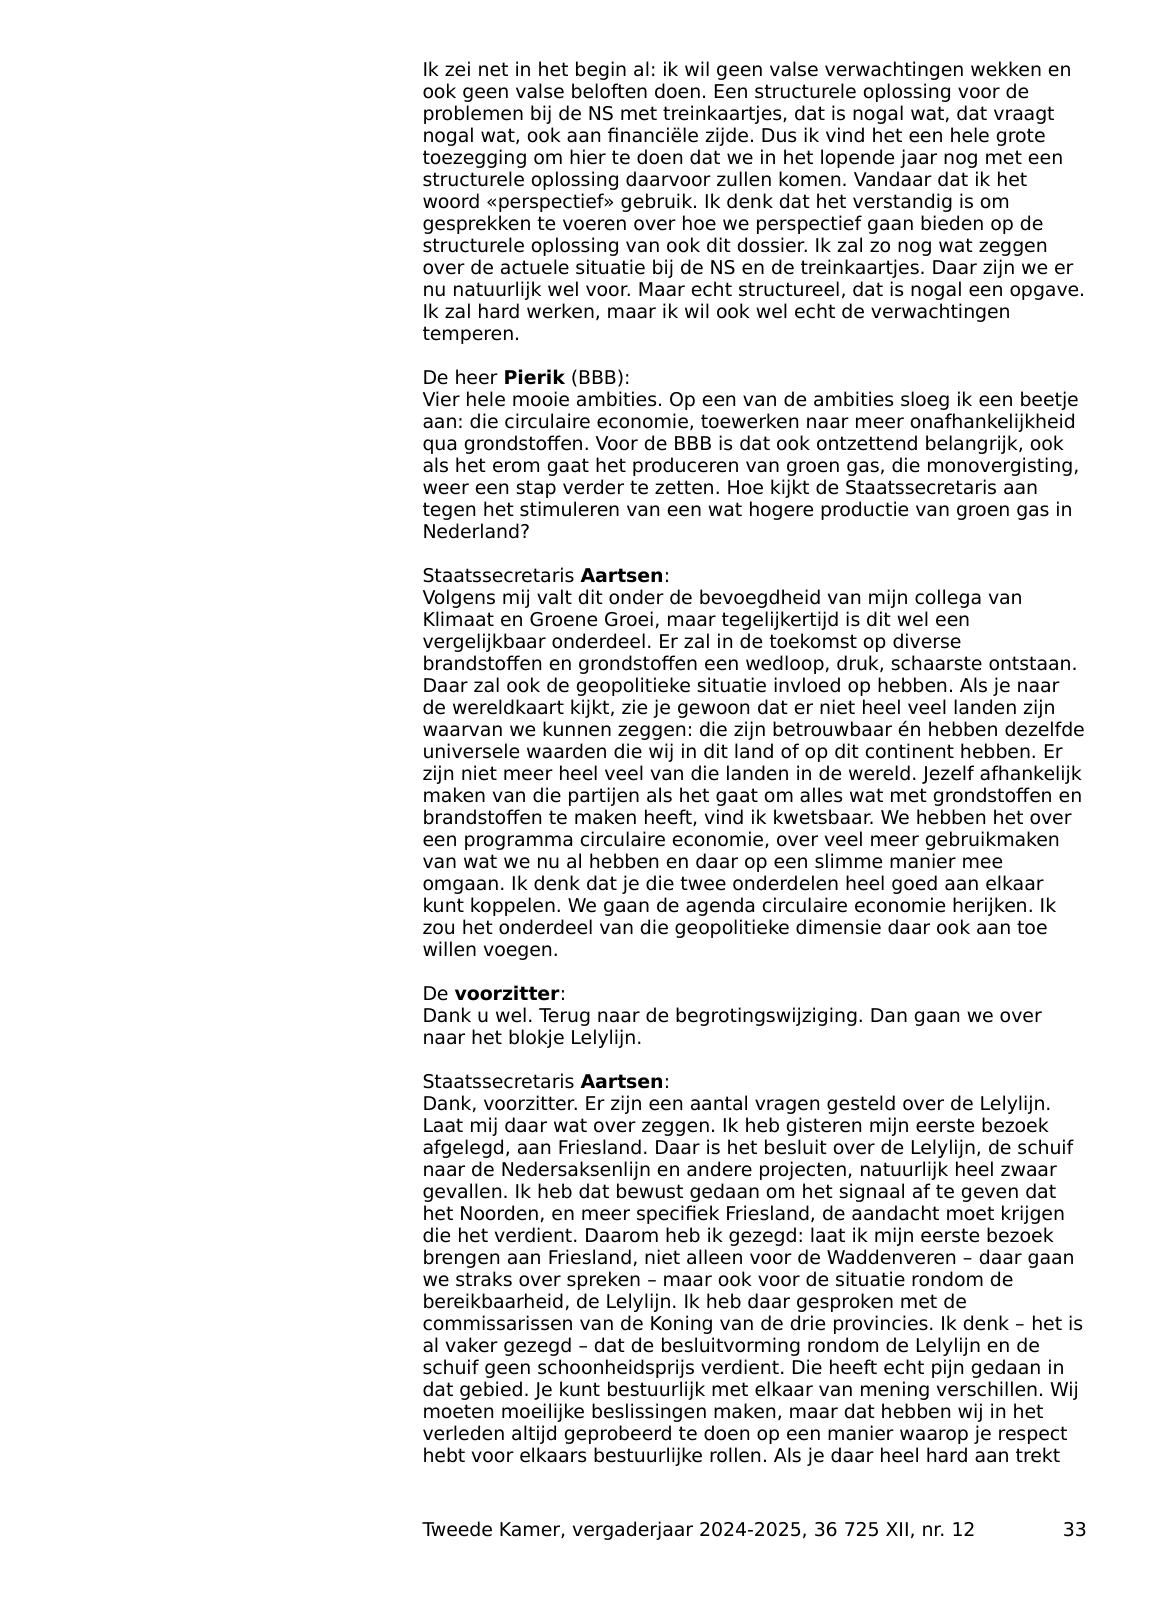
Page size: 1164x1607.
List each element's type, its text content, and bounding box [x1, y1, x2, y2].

text De heer Pierik (BBB): [422, 367, 1087, 389]
text Dank, voorzitter. Er zijn een aantal vragen gesteld over de Lelylijn. Laat mij daar wat over zeggen. Ik heb gisteren mijn eerste bezoek afgelegd, aan Friesland. Daar is het besluit over de Lelylijn, de schuif naar de Nedersaksenlijn en andere projecten, natuurlijk heel zwaar gevallen. Ik heb dat bewust gedaan om het signaal af te geven dat het Noorden, en meer specifiek Friesland, de aandacht moet krijgen die het verdient. Daarom heb ik gezegd: laat ik mijn eerste bezoek brengen aan Friesland, niet alleen voor de Waddenveren – daar gaan we straks over spreken – maar ook voor de situatie rondom de bereikbaarheid, de Lelylijn. Ik heb daar gesproken met de commissarissen van de Koning van de drie provincies. Ik denk – het is al vaker gezegd – dat de besluitvorming rondom de Lelylijn en de schuif geen schoonheidsprijs verdient. Die heeft echt pijn gedaan in dat gebied. Je kunt bestuurlijk met elkaar van mening verschillen. Wij moeten moeilijke beslissingen maken, maar dat hebben wij in het verleden altijd geprobeerd te doen op een manier waarop je respect hebt voor elkaars bestuurlijke rollen. Als je daar heel hard aan trekt [422, 1093, 1087, 1467]
text Volgens mij valt dit onder de bevoegdheid van mijn collega van Klimaat en Groene Groei, maar tegelijkertijd is dit wel een vergelijkbaar onderdeel. Er zal in de toekomst op diverse brandstoffen en grondstoffen een wedloop, druk, schaarste ontstaan. Daar zal ook de geopolitieke situatie invloed op hebben. Als je naar de wereldkaart kijkt, zie je gewoon dat er niet heel veel landen zijn waarvan we kunnen zeggen: die zijn betrouwbaar én hebben dezelfde universele waarden die wij in dit land of op dit continent hebben. Er zijn niet meer heel veel van die landen in de wereld. Jezelf afhankelijk maken van die partijen als het gaat om alles wat met grondstoffen en brandstoffen te maken heeft, vind ik kwetsbaar. We hebben het over een programma circulaire economie, over veel meer gebruikmaken van wat we nu al hebben en daar op een slimme manier mee omgaan. Ik denk dat je die twee onderdelen heel goed aan elkaar kunt koppelen. We gaan de agenda circulaire economie herijken. Ik zou het onderdeel van die geopolitieke dimensie daar ook aan toe willen voegen. [422, 587, 1087, 961]
text De voorzitter: [422, 983, 1087, 1005]
text Vier hele mooie ambities. Op een van de ambities sloeg ik een beetje aan: die circulaire economie, toewerken naar meer onafhankelijkheid qua grondstoffen. Voor de BBB is dat ook ontzettend belangrijk, ook als het erom gaat het produceren van groen gas, die monovergisting, weer een stap verder te zetten. Hoe kijkt de Staatssecretaris aan tegen het stimuleren van een wat hogere productie van groen gas in Nederland? [422, 389, 1087, 543]
text Dank u wel. Terug naar de begrotingswijziging. Dan gaan we over naar het blokje Lelylijn. [422, 1005, 1087, 1049]
text Staatssecretaris Aartsen: [422, 565, 1087, 587]
text Ik zei net in het begin al: ik wil geen valse verwachtingen wekken en ook geen valse beloften doen. Een structurele oplossing voor de problemen bij de NS met treinkaartjes, dat is nogal wat, dat vraagt nogal wat, ook aan financiële zijde. Dus ik vind het een hele grote toezegging om hier te doen dat we in het lopende jaar nog met een structurele oplossing daarvoor zullen komen. Vandaar dat ik het woord «perspectief» gebruik. Ik denk dat het verstandig is om gesprekken te voeren over hoe we perspectief gaan bieden op de structurele oplossing van ook dit dossier. Ik zal zo nog wat zeggen over de actuele situatie bij de NS en de treinkaartjes. Daar zijn we er nu natuurlijk wel voor. Maar echt structureel, dat is nogal een opgave. Ik zal hard werken, maar ik wil ook wel echt de verwachtingen temperen. [422, 59, 1087, 345]
text Staatssecretaris Aartsen: [422, 1071, 1087, 1093]
